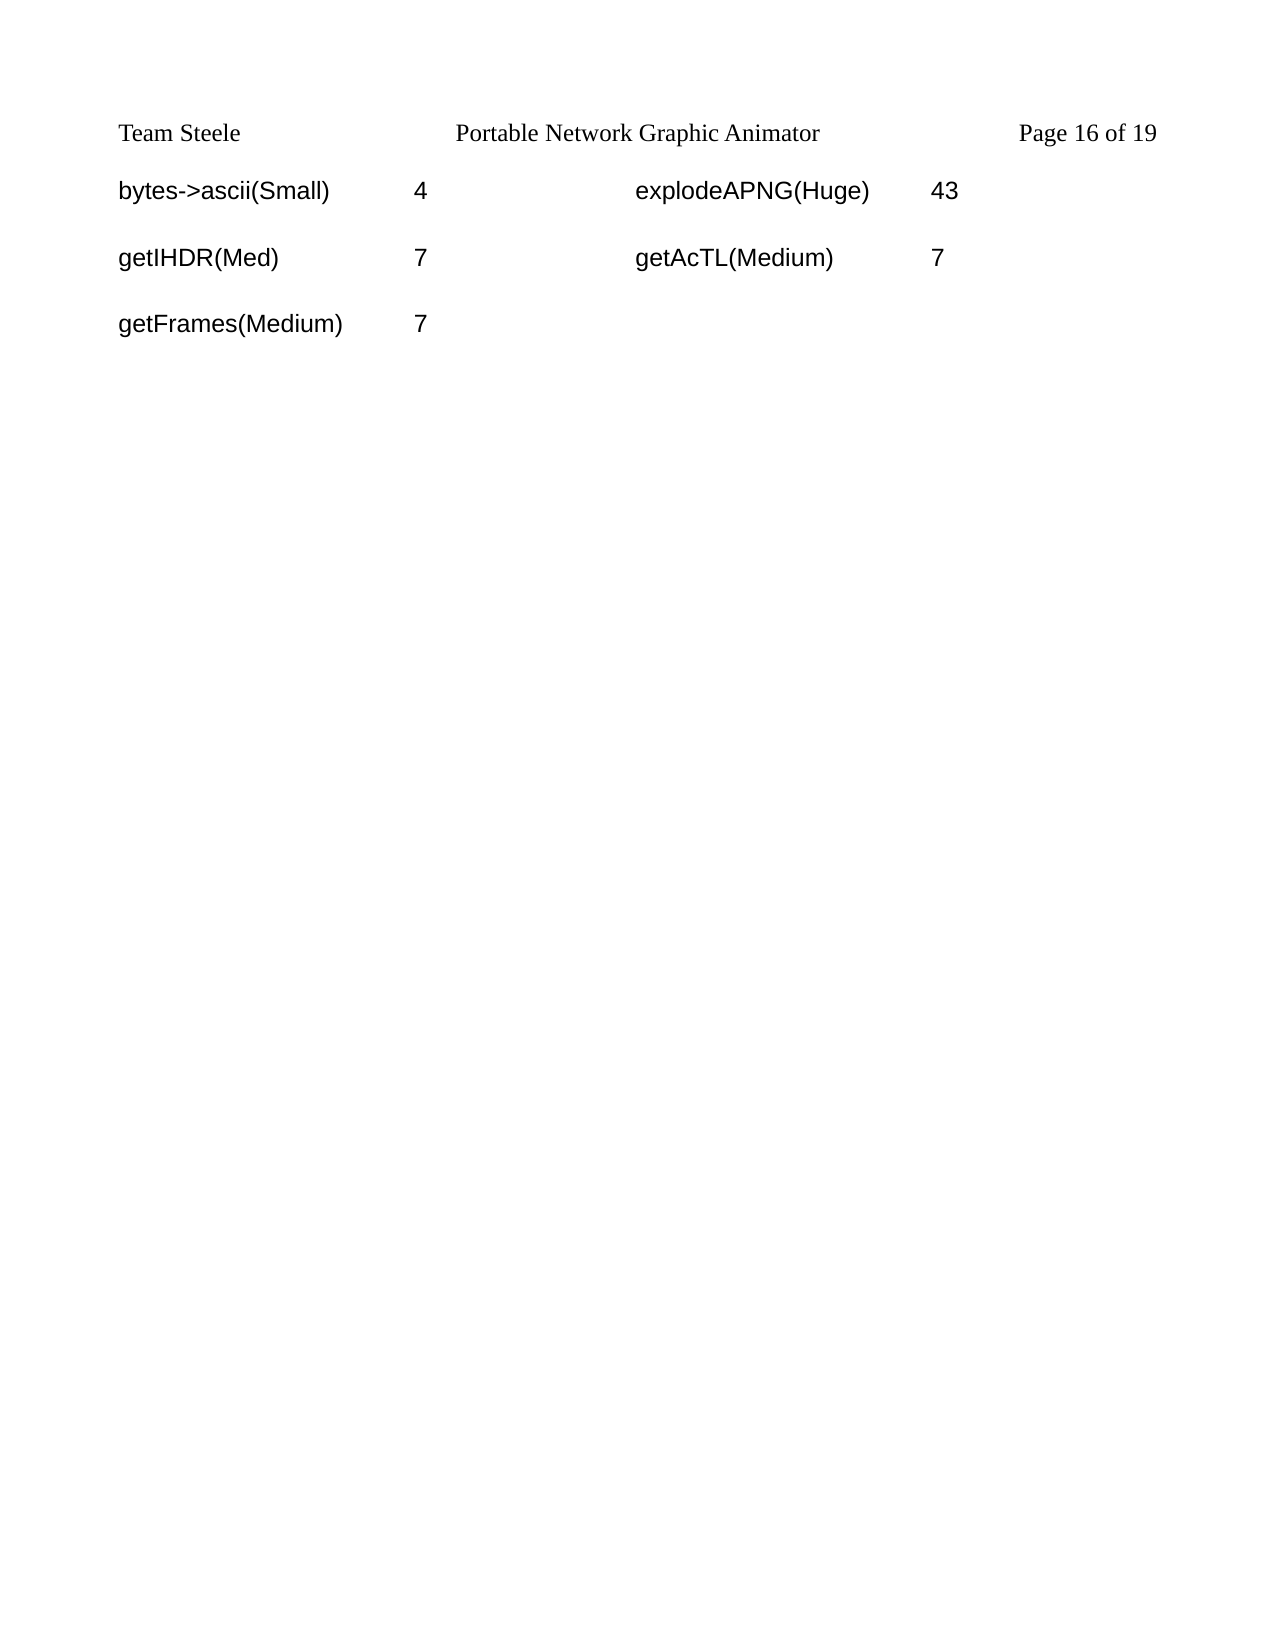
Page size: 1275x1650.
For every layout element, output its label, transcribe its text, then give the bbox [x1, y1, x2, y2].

text bytes->ascii(Small) 4 explodeAPNG(Huge) 43 [118, 176, 1157, 205]
text getFrames(Medium) 7 [118, 309, 1157, 338]
text getIHDR(Med) 7 getAcTL(Medium) 7 [118, 243, 1157, 271]
